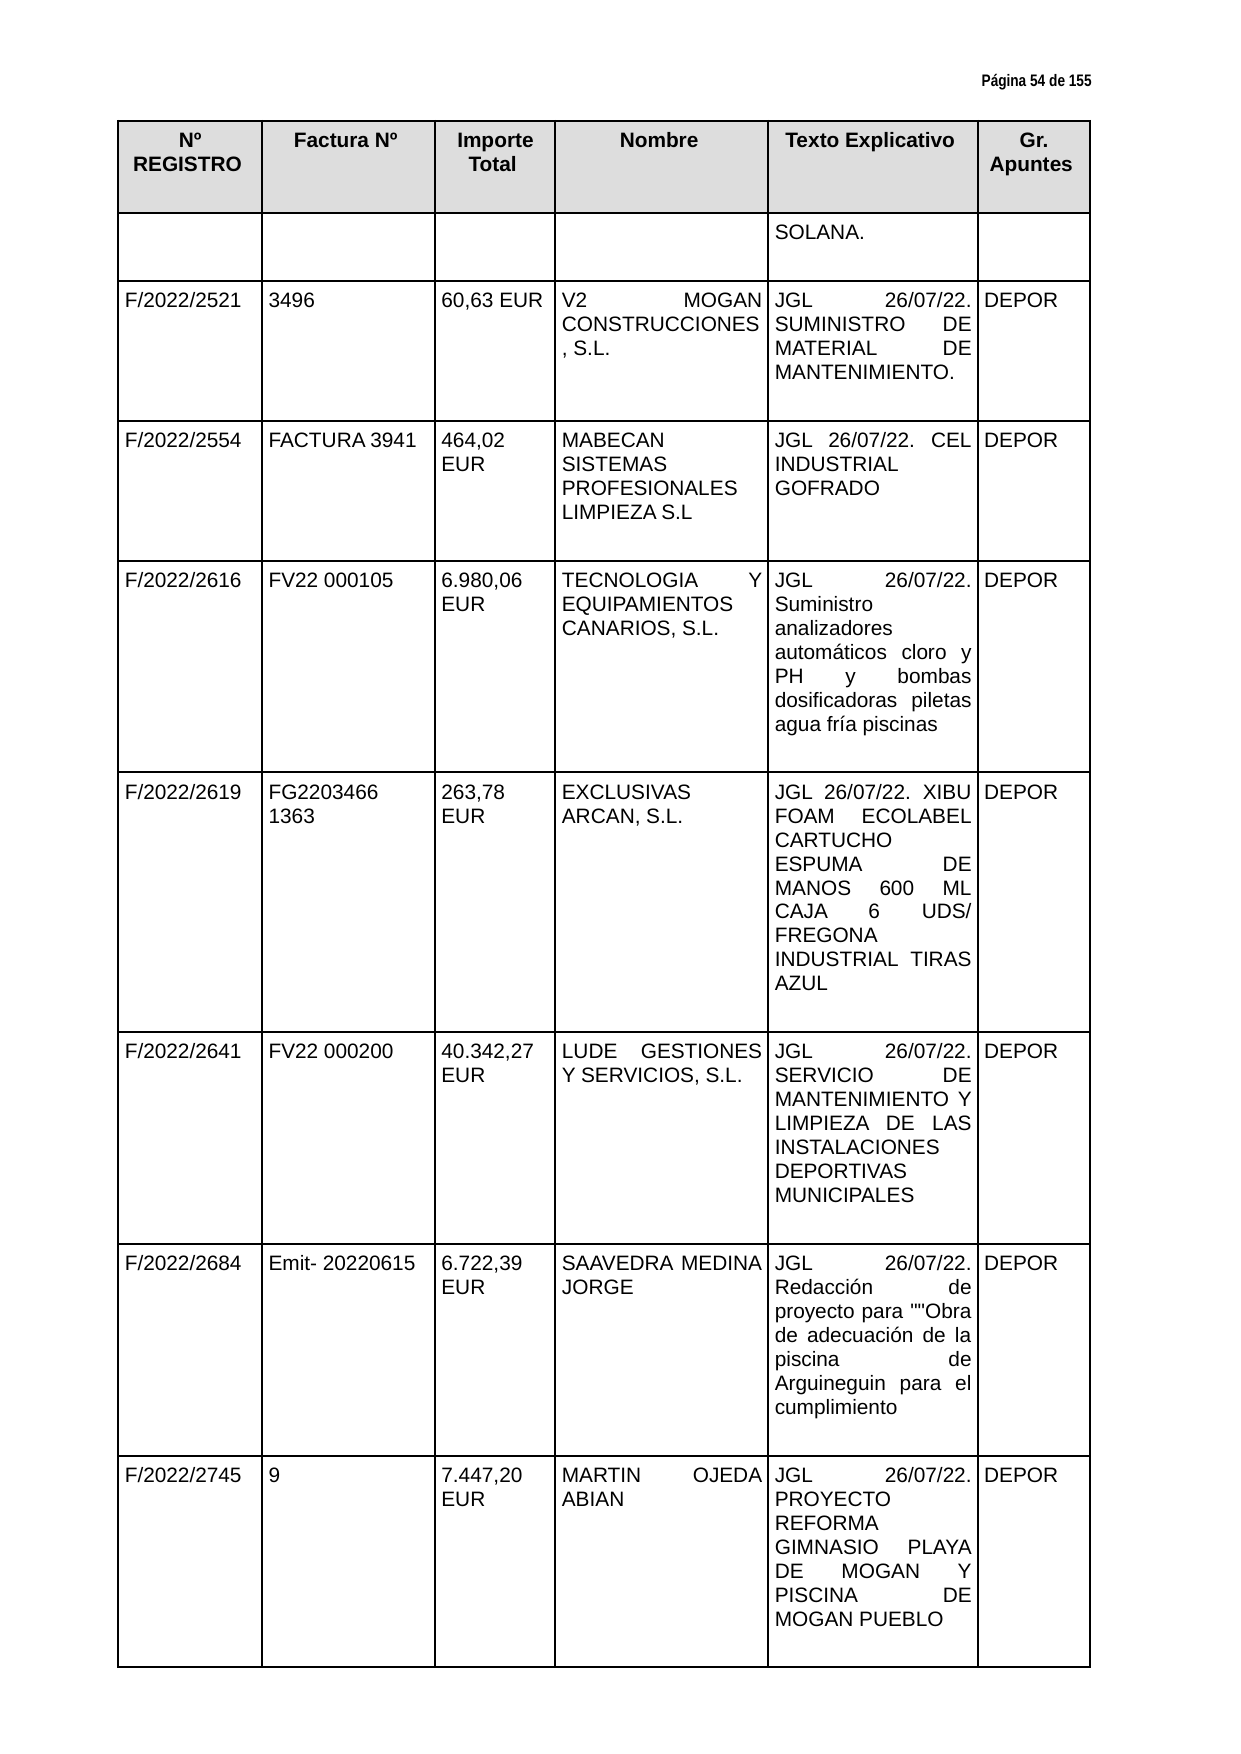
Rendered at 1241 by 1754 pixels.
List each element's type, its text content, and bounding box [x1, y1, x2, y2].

table_cell FV22 000200 [263, 1033, 434, 1243]
table_cell EXCLUSIVAS ARCAN, S.L. [556, 773, 767, 1031]
table_cell 3496 [263, 282, 434, 419]
table_cell F/2022/2619 [119, 773, 261, 1031]
table_cell DEPOR [979, 422, 1089, 559]
table_cell LUDE GESTIONES Y SERVICIOS, S.L. [556, 1033, 767, 1243]
table_cell TECNOLOGIA Y EQUIPAMIENTOS CANARIOS, S.L. [556, 562, 767, 771]
table_header Factura Nº [263, 122, 434, 212]
table_cell FG2203466 1363 [263, 773, 434, 1031]
table_cell DEPOR [979, 1457, 1089, 1666]
table_cell 263,78 EUR [436, 773, 554, 1031]
table_cell 6.722,39 EUR [436, 1245, 554, 1454]
table_cell 464,02 EUR [436, 422, 554, 559]
table_cell MARTIN OJEDA ABIAN [556, 1457, 767, 1666]
table_cell F/2022/2641 [119, 1033, 261, 1243]
table_cell [263, 214, 434, 280]
table_cell DEPOR [979, 282, 1089, 419]
table_cell [119, 214, 261, 280]
table_cell 40.342,27 EUR [436, 1033, 554, 1243]
table_header Nº REGISTRO [119, 122, 261, 212]
table_cell F/2022/2745 [119, 1457, 261, 1666]
table_cell F/2022/2616 [119, 562, 261, 771]
table_cell JGL 26/07/22. CEL INDUSTRIAL GOFRADO [769, 422, 977, 559]
table_cell [436, 214, 554, 280]
table_cell JGL 26/07/22. XIBU FOAM ECOLABEL CARTUCHO ESPUMA DE MANOS 600 ML CAJA 6 UDS/ FREGONA INDUSTRIAL TIRAS AZUL [769, 773, 977, 1031]
table_cell JGL 26/07/22. SERVICIO DE MANTENIMIENTO Y LIMPIEZA DE LAS INSTALACIONES DEPORTIVAS MUNICIPALES [769, 1033, 977, 1243]
table_cell SAAVEDRA MEDINA JORGE [556, 1245, 767, 1454]
table_cell JGL 26/07/22. Redacción de proyecto para ""Obra de adecuación de la piscina de Arguineguin para el cumplimiento [769, 1245, 977, 1454]
table_cell 9 [263, 1457, 434, 1666]
table_header Texto Explicativo [769, 122, 977, 212]
table_cell 6.980,06 EUR [436, 562, 554, 771]
table_header Gr. Apuntes [979, 122, 1089, 212]
table_cell FACTURA 3941 [263, 422, 434, 559]
table_cell MABECAN SISTEMAS PROFESIONALES LIMPIEZA S.L [556, 422, 767, 559]
table_cell DEPOR [979, 1245, 1089, 1454]
table_cell JGL 26/07/22. SUMINISTRO DE MATERIAL DE MANTENIMIENTO. [769, 282, 977, 419]
table_cell DEPOR [979, 1033, 1089, 1243]
table_cell DEPOR [979, 562, 1089, 771]
table_header Nombre [556, 122, 767, 212]
table_cell 7.447,20 EUR [436, 1457, 554, 1666]
table_cell JGL 26/07/22. PROYECTO REFORMA GIMNASIO PLAYA DE MOGAN Y PISCINA DE MOGAN PUEBLO [769, 1457, 977, 1666]
table_cell F/2022/2554 [119, 422, 261, 559]
table_cell 60,63 EUR [436, 282, 554, 419]
table_cell [556, 214, 767, 280]
table_cell F/2022/2684 [119, 1245, 261, 1454]
table_cell DEPOR [979, 773, 1089, 1031]
table_cell F/2022/2521 [119, 282, 261, 419]
table_cell V2 MOGAN CONSTRUCCIONES, S.L. [556, 282, 767, 419]
table_cell JGL 26/07/22. Suministro analizadores automáticos cloro y PH y bombas dosificadoras piletas agua fría piscinas [769, 562, 977, 771]
table_cell SOLANA. [769, 214, 977, 280]
table_cell FV22 000105 [263, 562, 434, 771]
table_cell Emit- 20220615 [263, 1245, 434, 1454]
table_header Importe Total [436, 122, 554, 212]
table_cell [979, 214, 1089, 280]
